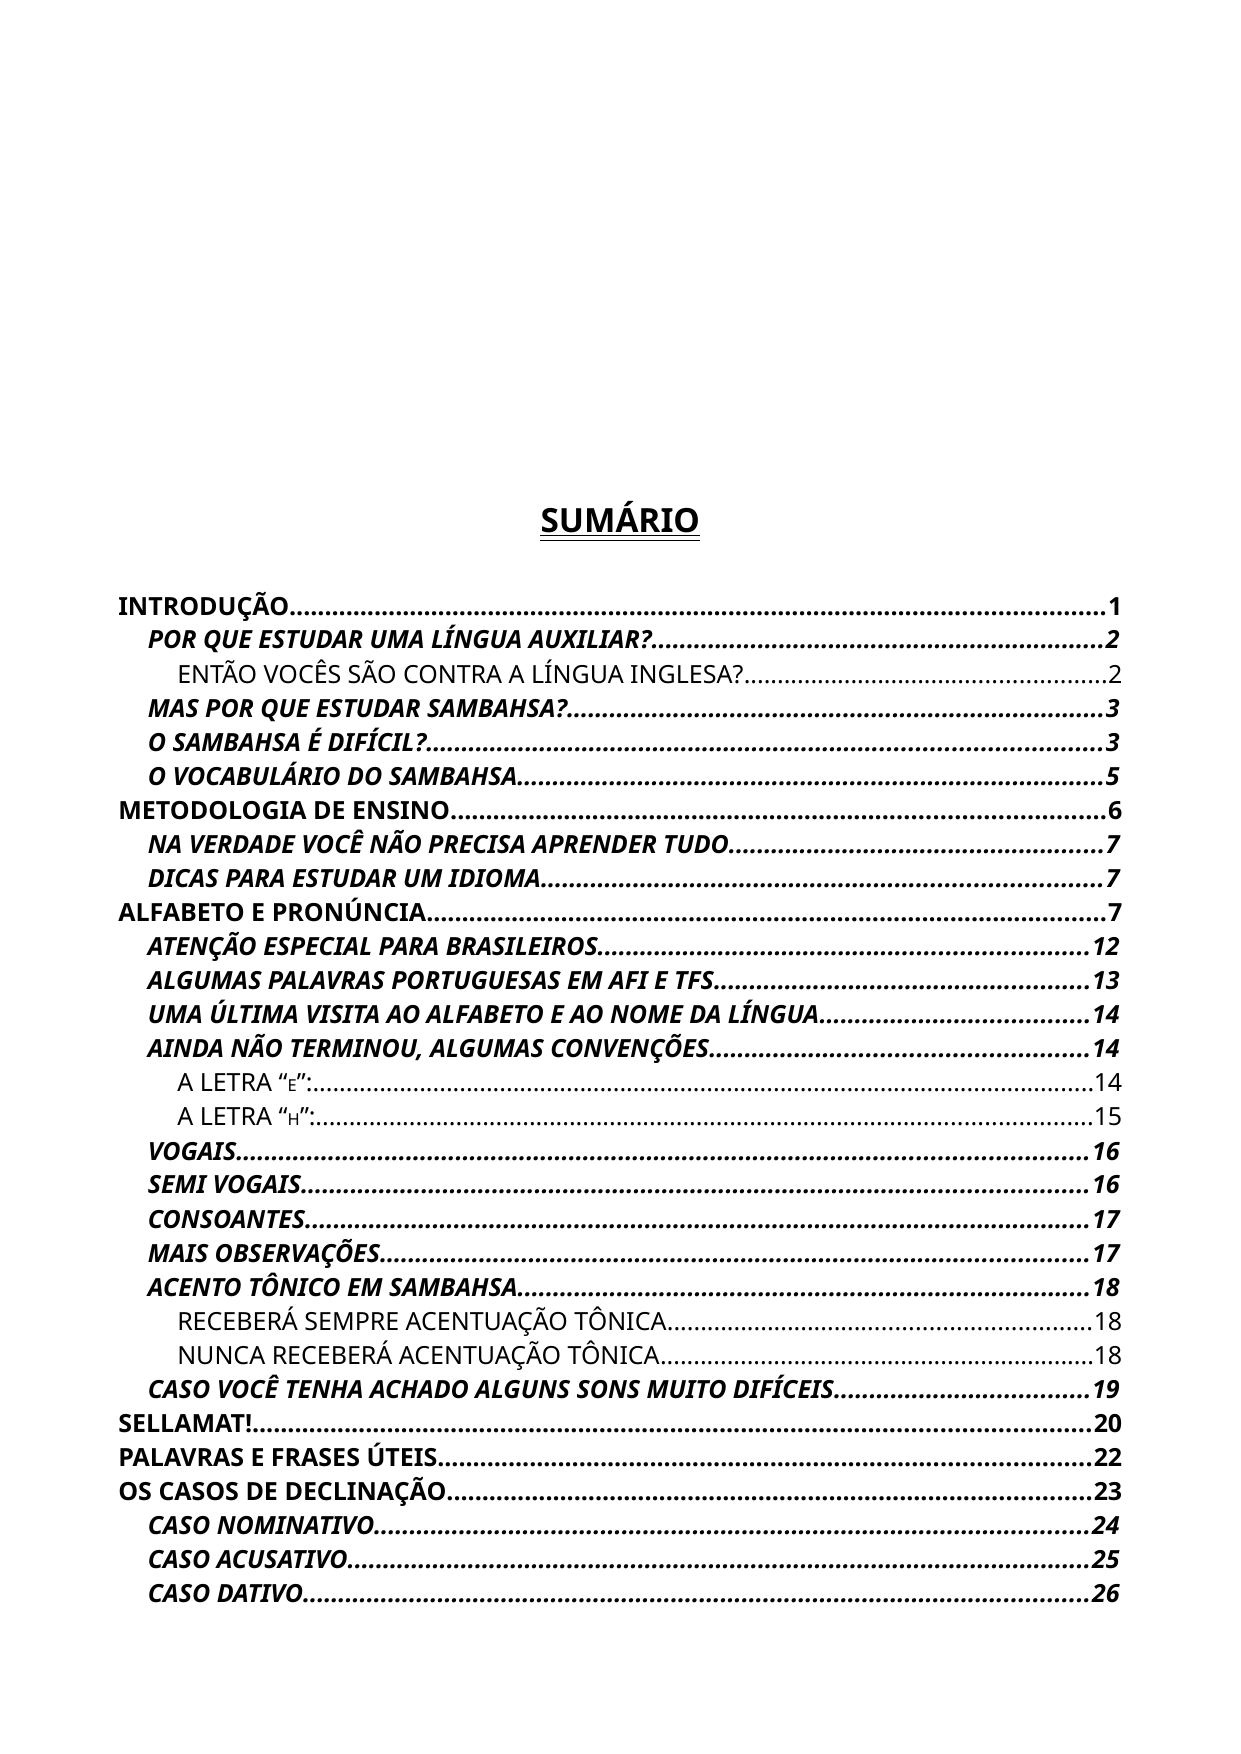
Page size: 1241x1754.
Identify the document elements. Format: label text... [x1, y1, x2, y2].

text O VOCABULÁRIO DO SAMBAHSA 5 [148, 758, 1122, 792]
text MAIS OBSERVAÇÕES 17 [148, 1235, 1122, 1269]
text ACENTO TÔNICO EM SAMBAHSA 18 [148, 1269, 1122, 1303]
text POR QUE ESTUDAR UMA LÍNGUA AUXILIAR? 2 [148, 622, 1122, 656]
text ALGUMAS PALAVRAS PORTUGUESAS EM AFI E TFS 13 [148, 963, 1122, 997]
text CASO ACUSATIVO 25 [148, 1542, 1122, 1576]
text ENTÃO VOCÊS SÃO CONTRA A LÍNGUA INGLESA? 2 [177, 656, 1122, 690]
text CASO VOCÊ TENHA ACHADO ALGUNS SONS MUITO DIFÍCEIS 19 [148, 1372, 1122, 1406]
text NA VERDADE VOCÊ NÃO PRECISA APRENDER TUDO 7 [148, 827, 1122, 861]
text A LETRA “h”: 15 [177, 1099, 1122, 1133]
text O SAMBAHSA É DIFÍCIL? 3 [148, 724, 1122, 758]
text SEMI VOGAIS 16 [148, 1167, 1122, 1201]
subtitle SUMÁRIO [118, 497, 1122, 543]
text DICAS PARA ESTUDAR UM IDIOMA 7 [148, 861, 1122, 895]
text PALAVRAS E FRASES ÚTEIS 22 [118, 1440, 1122, 1474]
text CONSOANTES 17 [148, 1201, 1122, 1235]
text CASO NOMINATIVO 24 [148, 1508, 1122, 1542]
text ALFABETO E PRONÚNCIA 7 [118, 895, 1122, 929]
text INTRODUÇÃO 1 [118, 588, 1122, 622]
text MAS POR QUE ESTUDAR SAMBAHSA? 3 [148, 690, 1122, 724]
text UMA ÚLTIMA VISITA AO ALFABETO E AO NOME DA LÍNGUA 14 [148, 997, 1122, 1031]
text VOGAIS 16 [148, 1133, 1122, 1167]
text CASO DATIVO 26 [148, 1576, 1122, 1610]
text A LETRA “e”: 14 [177, 1065, 1122, 1099]
text RECEBERÁ SEMPRE ACENTUAÇÃO TÔNICA 18 [177, 1303, 1122, 1337]
text METODOLOGIA DE ENSINO 6 [118, 792, 1122, 827]
text NUNCA RECEBERÁ ACENTUAÇÃO TÔNICA 18 [177, 1337, 1122, 1372]
text ATENÇÃO ESPECIAL PARA BRASILEIROS 12 [148, 929, 1122, 963]
text SELLAMAT! 20 [118, 1406, 1122, 1440]
text AINDA NÃO TERMINOU, ALGUMAS CONVENÇÕES 14 [148, 1031, 1122, 1065]
text OS CASOS DE DECLINAÇÃO 23 [118, 1474, 1122, 1508]
